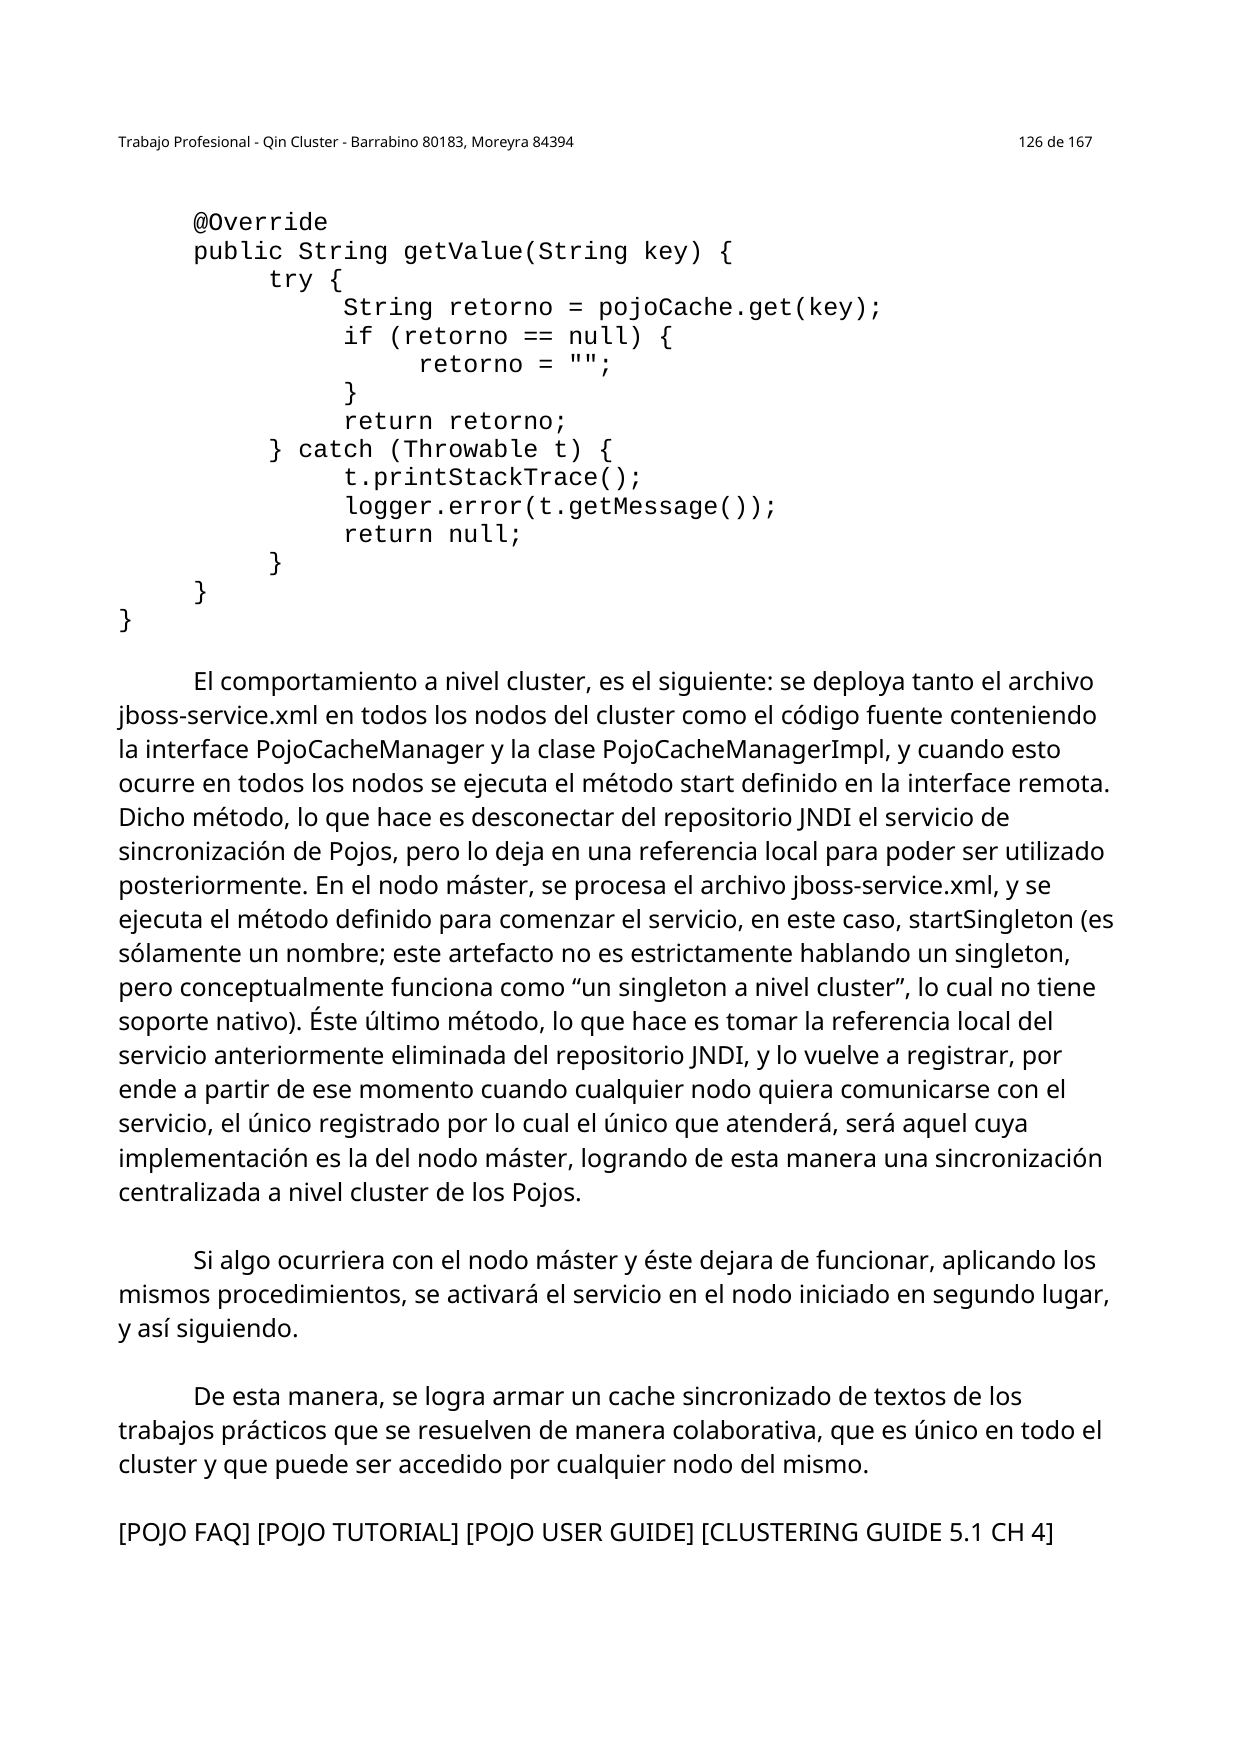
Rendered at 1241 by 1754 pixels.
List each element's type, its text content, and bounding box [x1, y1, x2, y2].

text De esta manera, se logra armar un cache sincronizado de textos de los trabajos prácticos que se resuelven de manera colaborativa, que es único en todo el cluster y que puede ser accedido por cualquier nodo del mismo. [118, 1379, 1122, 1481]
text El comportamiento a nivel cluster, es el siguiente: se deploya tanto el archivo jboss-service.xml en todos los nodos del cluster como el código fuente conteniendo la interface PojoCacheManager y la clase PojoCacheManagerImpl, y cuando esto ocurre en todos los nodos se ejecuta el método start definido en la interface remota. Dicho método, lo que hace es desconectar del repositorio JNDI el servicio de sincronización de Pojos, pero lo deja en una referencia local para poder ser utilizado posteriormente. En el nodo máster, se procesa el archivo jboss-service.xml, y se ejecuta el método definido para comenzar el servicio, en este caso, startSingleton (es sólamente un nombre; este artefacto no es estrictamente hablando un singleton, pero conceptualmente funciona como “un singleton a nivel cluster”, lo cual no tiene soporte nativo). Éste último método, lo que hace es tomar la referencia local del servicio anteriormente eliminada del repositorio JNDI, y lo vuelve a registrar, por ende a partir de ese momento cuando cualquier nodo quiera comunicarse con el servicio, el único registrado por lo cual el único que atenderá, será aquel cuya implementación es la del nodo máster, logrando de esta manera una sincronización centralizada a nivel cluster de los Pojos. [118, 663, 1122, 1208]
text return retorno; [118, 408, 1122, 437]
text public String getValue(String key) { [118, 238, 1122, 267]
text try { [118, 267, 1122, 295]
text Si algo ocurriera con el nodo máster y éste dejara de funcionar, aplicando los mismos procedimientos, se activará el servicio en el nodo iniciado en segundo lugar, y así siguiendo. [118, 1242, 1122, 1344]
text return null; [118, 522, 1122, 550]
text t.printStackTrace(); [118, 465, 1122, 493]
text } [118, 380, 1122, 408]
text } [118, 578, 1122, 607]
text retorno = ""; [118, 352, 1122, 380]
text [POJO FAQ] [POJO TUTORIAL] [POJO USER GUIDE] [CLUSTERING GUIDE 5.1 CH 4] [118, 1515, 1122, 1549]
text String retorno = pojoCache.get(key); [118, 295, 1122, 323]
text } [118, 550, 1122, 578]
text @Override [118, 210, 1122, 238]
text } [118, 607, 1122, 635]
text logger.error(t.getMessage()); [118, 493, 1122, 522]
text } catch (Throwable t) { [118, 437, 1122, 465]
text if (retorno == null) { [118, 323, 1122, 352]
